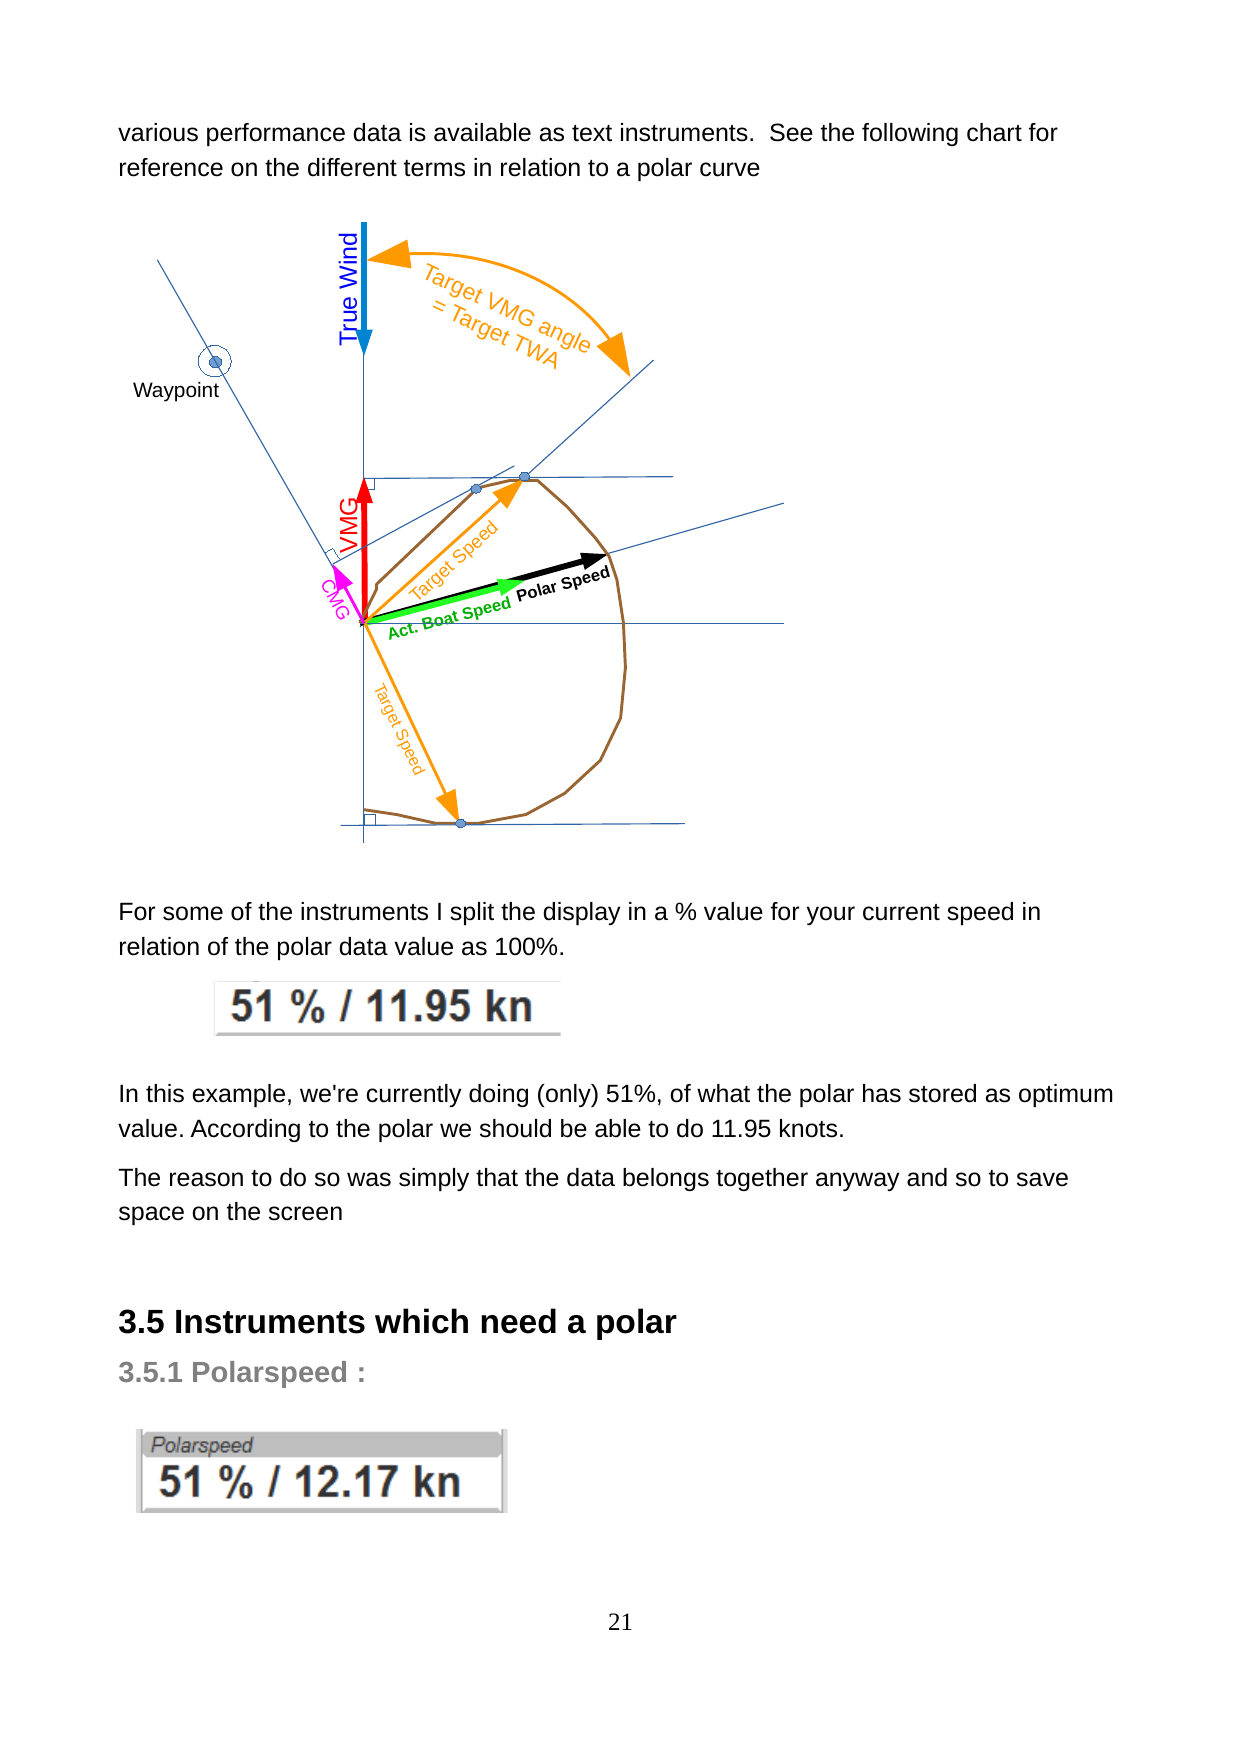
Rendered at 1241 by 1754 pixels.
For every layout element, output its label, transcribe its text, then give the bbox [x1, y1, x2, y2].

picture [213, 981, 561, 1036]
text For some of the instruments I split the display in a % value for your current speed in relation of the polar data value as 100%. [118, 897, 1122, 961]
subtitle 3.5.1 Polarspeed : [118, 1355, 1122, 1388]
text In this example, we're currently doing (only) 51%, of what the polar has stored as optimum value. According to the polar we should be able to do 11.95 knots. [118, 1079, 1122, 1142]
picture [135, 1429, 508, 1513]
text various performance data is available as text instruments. See the following chart for reference on the different terms in relation to a polar curve [118, 118, 1122, 181]
subtitle 3.5 Instruments which need a polar [118, 1301, 1122, 1340]
text The reason to do so was simply that the data belongs together anyway and so to save space on the screen [118, 1163, 1122, 1226]
